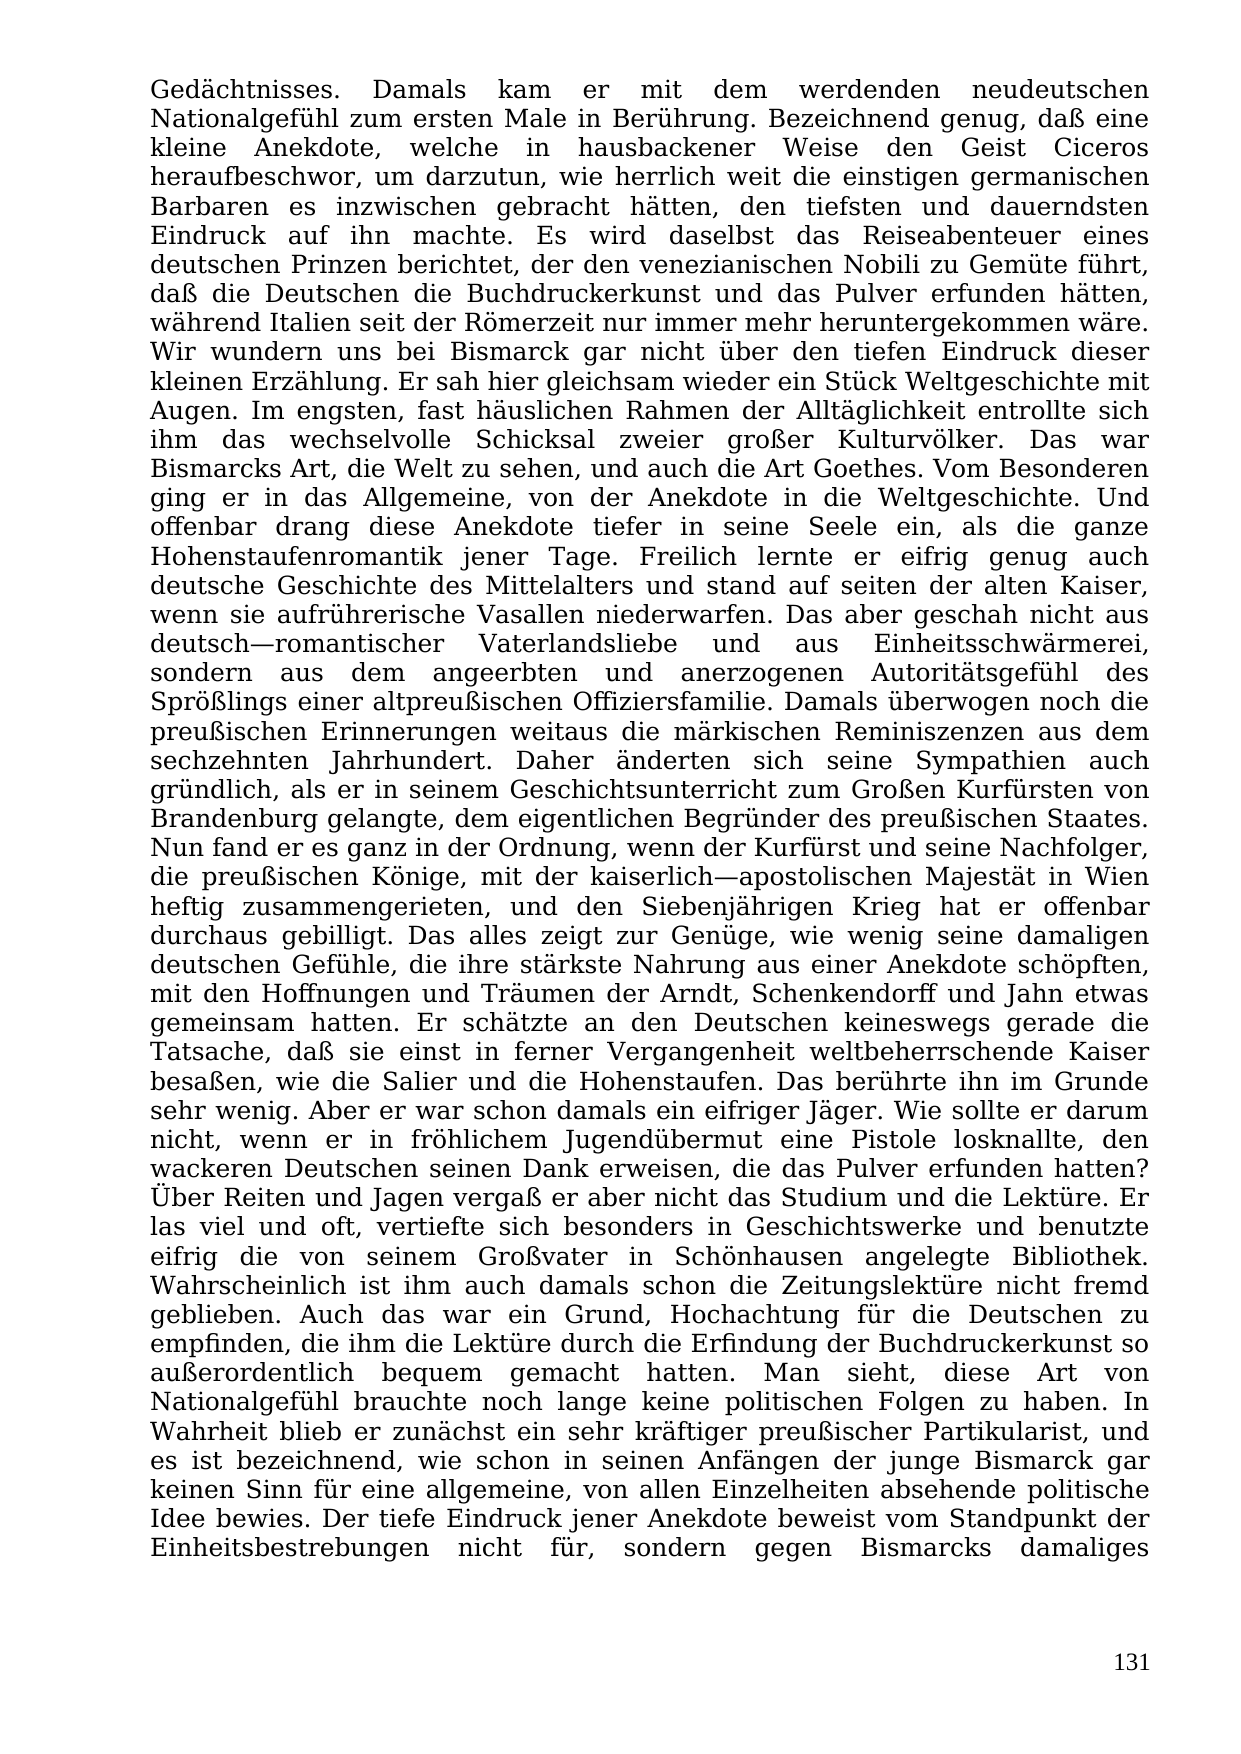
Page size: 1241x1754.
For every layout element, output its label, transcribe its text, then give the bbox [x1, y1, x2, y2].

text Gedächtnisses. Damals kam er mit dem werdenden neudeutschen Nationalgefühl zum ersten Male in Berührung. Bezeichnend genug, daß eine kleine Anekdote, welche in hausbackener Weise den Geist Ciceros heraufbeschwor, um darzutun, wie herrlich weit die einstigen germanischen Barbaren es inzwischen gebracht hätten, den tiefsten und dauerndsten Eindruck auf ihn machte. Es wird daselbst das Reiseabenteuer eines deutschen Prinzen berichtet, der den venezianischen Nobili zu Gemüte führt, daß die Deutschen die Buchdruckerkunst und das Pulver erfunden hätten, während Italien seit der Römerzeit nur immer mehr heruntergekommen wäre. Wir wundern uns bei Bismarck gar nicht über den tiefen Eindruck dieser kleinen Erzählung. Er sah hier gleichsam wieder ein Stück Weltgeschichte mit Augen. Im engsten, fast häuslichen Rahmen der Alltäglichkeit entrollte sich ihm das wechselvolle Schicksal zweier großer Kulturvölker. Das war Bismarcks Art, die Welt zu sehen, und auch die Art Goethes. Vom Besonderen ging er in das Allgemeine, von der Anekdote in die Weltgeschichte. Und offenbar drang diese Anekdote tiefer in seine Seele ein, als die ganze Hohenstaufenromantik jener Tage. Freilich lernte er eifrig genug auch deutsche Geschichte des Mittelalters und stand auf seiten der alten Kaiser, wenn sie aufrührerische Vasallen niederwarfen. Das aber geschah nicht aus deutsch—romantischer Vaterlandsliebe und aus Einheitsschwärmerei, sondern aus dem angeerbten und anerzogenen Autoritätsgefühl des Sprößlings einer altpreußischen Offiziersfamilie. Damals überwogen noch die preußischen Erinnerungen weitaus die märkischen Reminiszenzen aus dem sechzehnten Jahrhundert. Daher änderten sich seine Sympathien auch gründlich, als er in seinem Geschichtsunterricht zum Großen Kurfürsten von Brandenburg gelangte, dem eigentlichen Begründer des preußischen Staates. Nun fand er es ganz in der Ordnung, wenn der Kurfürst und seine Nachfolger, die preußischen Könige, mit der kaiserlich—apostolischen Majestät in Wien heftig zusammengerieten, und den Siebenjährigen Krieg hat er offenbar durchaus gebilligt. Das alles zeigt zur Genüge, wie wenig seine damaligen deutschen Gefühle, die ihre stärkste Nahrung aus einer Anekdote schöpften, mit den Hoffnungen und Träumen der Arndt, Schenkendorff und Jahn etwas gemeinsam hatten. Er schätzte an den Deutschen keineswegs gerade die Tatsache, daß sie einst in ferner Vergangenheit weltbeherrschende Kaiser besaßen, wie die Salier und die Hohenstaufen. Das berührte ihn im Grunde sehr wenig. Aber er war schon damals ein eifriger Jäger. Wie sollte er darum nicht, wenn er in fröhlichem Jugendübermut eine Pistole losknallte, den wackeren Deutschen seinen Dank erweisen, die das Pulver erfunden hatten? Über Reiten und Jagen vergaß er aber nicht das Studium und die Lektüre. Er las viel und oft, vertiefte sich besonders in Geschichtswerke und benutzte eifrig die von seinem Großvater in Schönhausen angelegte Bibliothek. Wahrscheinlich ist ihm auch damals schon die Zeitungslektüre nicht fremd geblieben. Auch das war ein Grund, Hochachtung für die Deutschen zu empfinden, die ihm die Lektüre durch die Erfindung der Buchdruckerkunst so außerordentlich bequem gemacht hatten. Man sieht, diese Art von Nationalgefühl brauchte noch lange keine politischen Folgen zu haben. In Wahrheit blieb er zunächst ein sehr kräftiger preußischer Partikularist, und es ist bezeichnend, wie schon in seinen Anfängen der junge Bismarck gar keinen Sinn für eine allgemeine, von allen Einzelheiten absehende politische Idee bewies. Der tiefe Eindruck jener Anekdote beweist vom Standpunkt der Einheitsbestrebungen nicht für, sondern gegen Bismarcks damaliges [150, 75, 1151, 1562]
